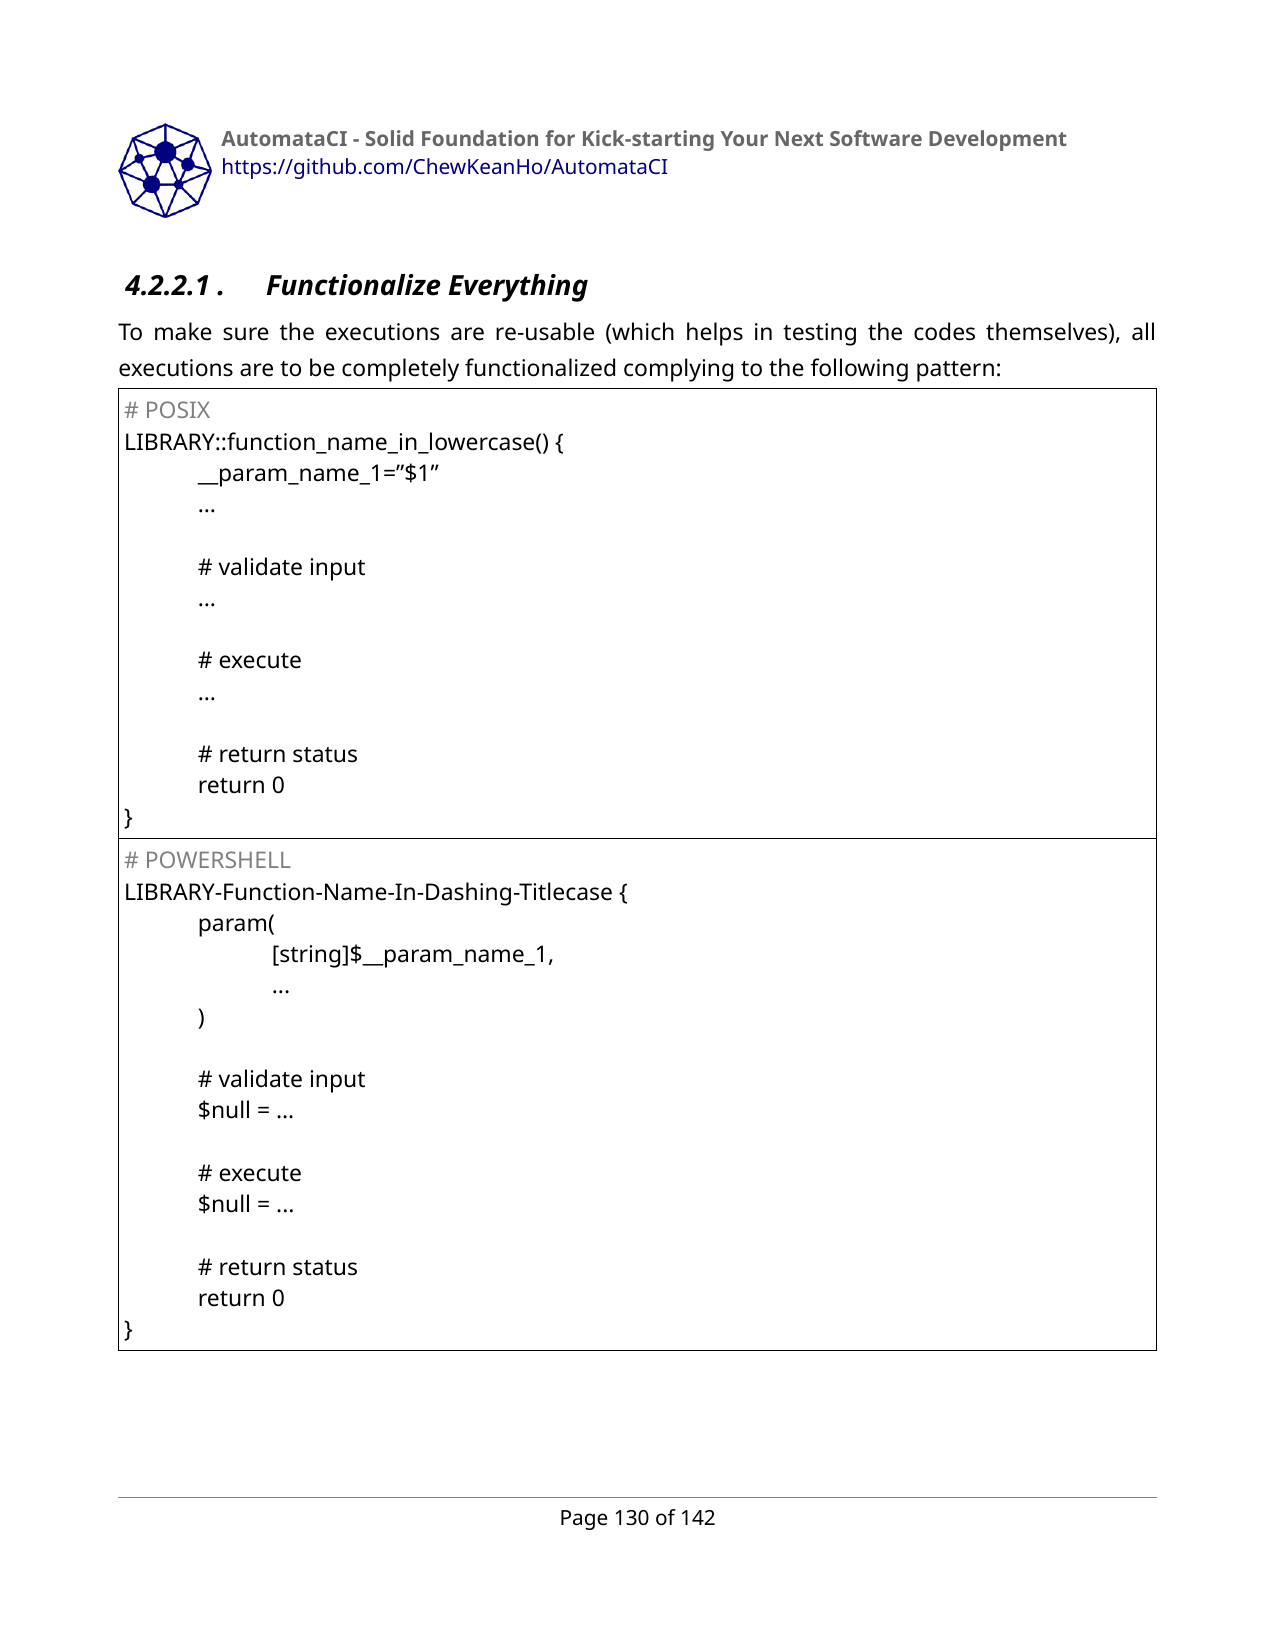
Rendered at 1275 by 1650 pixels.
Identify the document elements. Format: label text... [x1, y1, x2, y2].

table_cell # POWERSHELL LIBRARY-Function-Name-In-Dashing-Titlecase { param( [string]$__param_name_1, ... ) # validate input $null = … # execute $null = ... # return status return 0 } [119, 839, 1156, 1350]
subtitle Functionalize Everything [118, 265, 1157, 303]
text To make sure the executions are re-usable (which helps in testing the codes themselves), all executions are to be completely functionalized complying to the following pattern: [118, 316, 1157, 383]
table_header # POSIX LIBRARY::function_name_in_lowercase() { __param_name_1=”$1” … # validate input … # execute … # return status return 0 } [119, 389, 1156, 837]
picture [118, 123, 212, 218]
